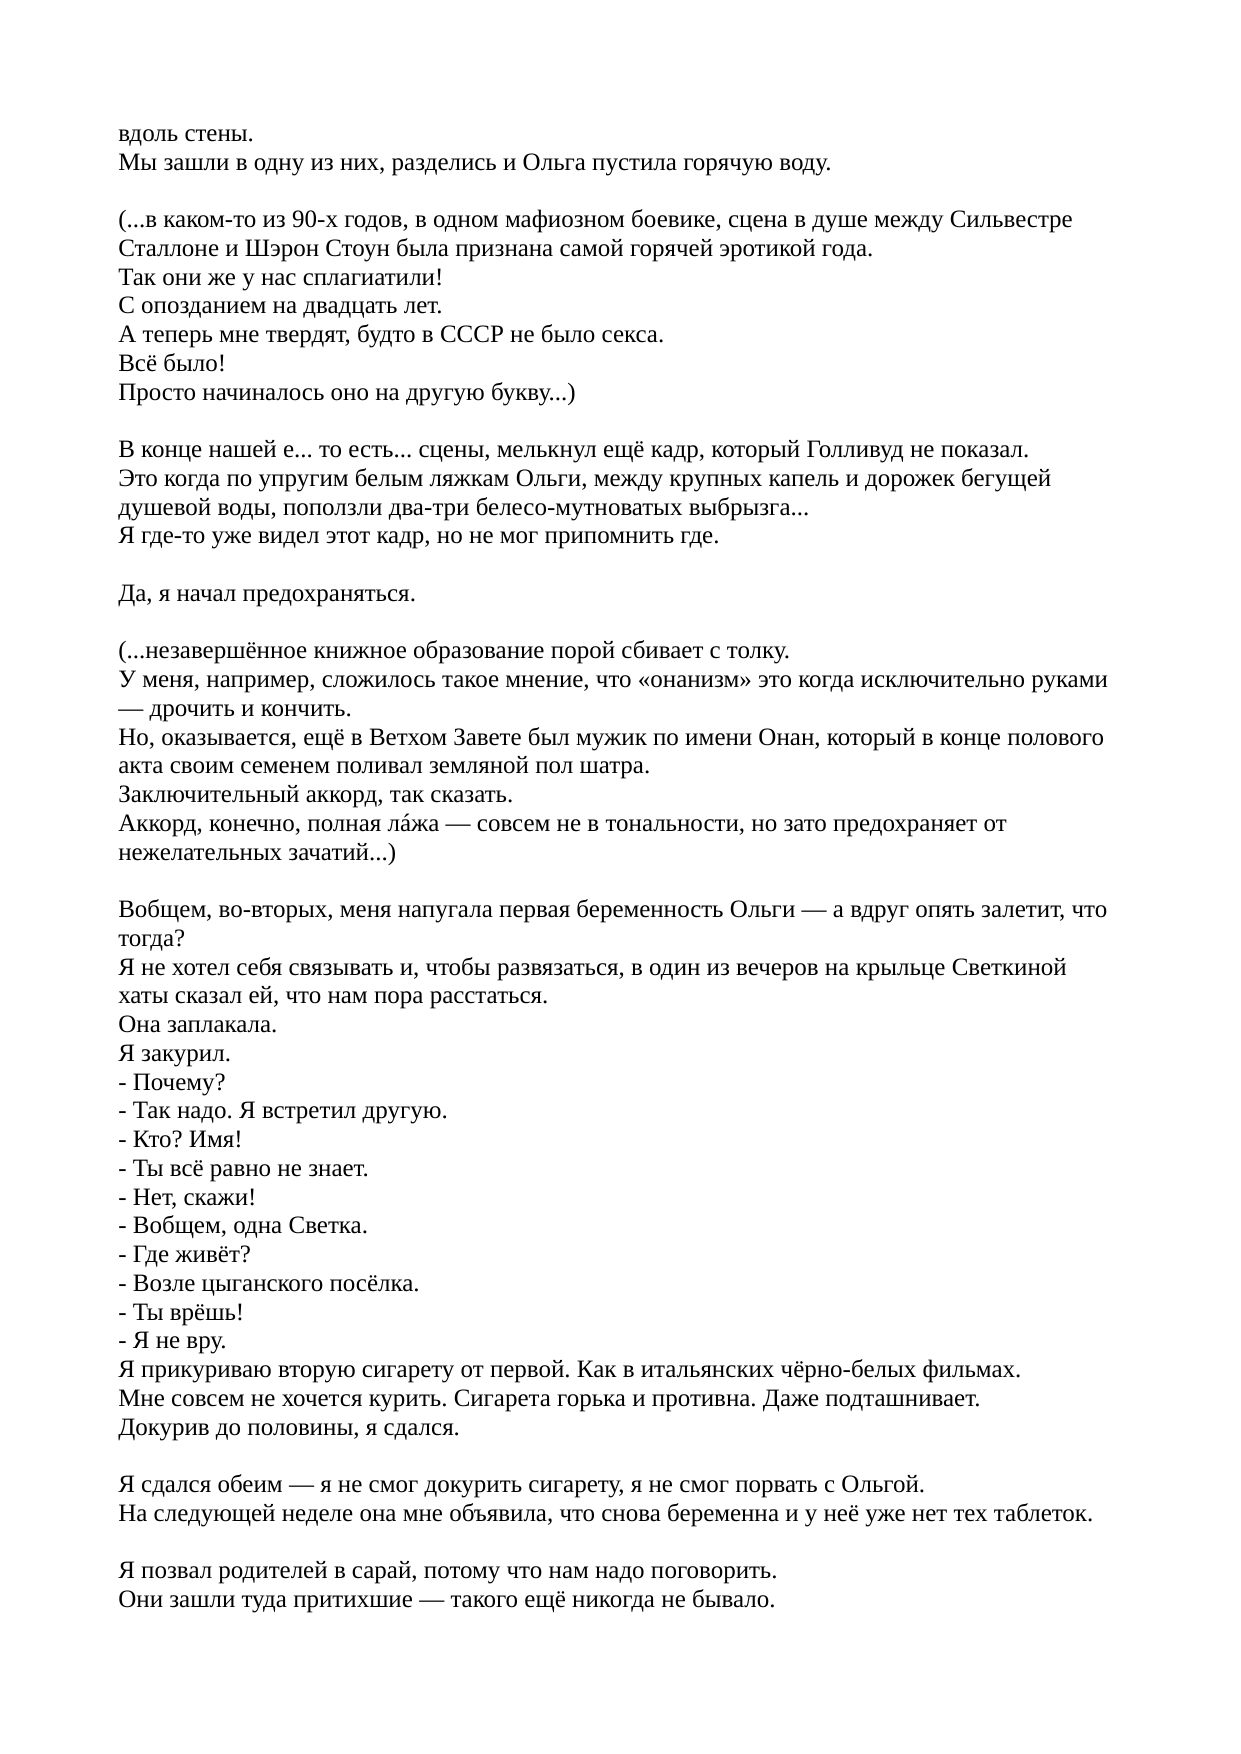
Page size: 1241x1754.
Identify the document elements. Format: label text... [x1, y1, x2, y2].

text На следующей неделе она мне объявила, что снова беременна и у неё уже нет тех таблеток. [118, 1498, 1122, 1527]
text В конце нашей е... то есть... сцены, мелькнул ещё кадр, который Голливуд не показал. [118, 434, 1122, 463]
text Я сдался обеим — я не смог докурить сигарету, я не смог порвать с Ольгой. [118, 1469, 1122, 1498]
text Просто начиналось оно на другую букву...) [118, 377, 1122, 406]
text Докурив до половины, я сдался. [118, 1412, 1122, 1441]
text Я закурил. [118, 1038, 1122, 1067]
text С опозданием на двадцать лет. [118, 291, 1122, 319]
text Я не хотел себя связывать и, чтобы развязаться, в один из вечеров на крыльце Светкиной хаты сказал ей, что нам пора расстаться. [118, 952, 1122, 1009]
text Да, я начал предохраняться. [118, 578, 1122, 607]
text - Нет, скажи! [118, 1182, 1122, 1211]
text Она заплакала. [118, 1009, 1122, 1038]
text Так они же у нас сплагиатили! [118, 262, 1122, 291]
text У меня, например, сложилось такое мнение, что «онанизм» это когда исключительно руками — дрочить и кончить. [118, 664, 1122, 722]
text (...в каком-то из 90-х годов, в одном мафиозном боевике, сцена в душе между Сильвестре Сталлоне и Шэрон Стоун была признана самой горячей эротикой года. [118, 204, 1122, 262]
text А теперь мне твердят, будто в СССР не было секса. [118, 319, 1122, 348]
text Вобщем, во-вторых, меня напугала первая беременность Ольги — а вдруг опять залетит, что тогда? [118, 894, 1122, 952]
text Мы зашли в одну из них, разделись и Ольга пустила горячую воду. [118, 147, 1122, 176]
text - Где живёт? [118, 1239, 1122, 1268]
text (...незавершённое книжное образование порой сбивает с толку. [118, 636, 1122, 664]
text - Так надо. Я встретил другую. [118, 1096, 1122, 1124]
text вдоль стены. [118, 118, 1122, 147]
text Я позвал родителей в сарай, потому что нам надо поговорить. [118, 1556, 1122, 1584]
text - Вобщем, одна Светка. [118, 1211, 1122, 1239]
text Заключительный аккорд, так сказать. [118, 779, 1122, 808]
text - Кто? Имя! [118, 1124, 1122, 1153]
text Но, оказывается, ещё в Ветхом Завете был мужик по имени Онан, который в конце полового акта своим семенем поливал земляной пол шатра. [118, 722, 1122, 779]
text Всё было! [118, 348, 1122, 377]
text - Возле цыганского посёлка. [118, 1268, 1122, 1297]
text - Ты всё равно не знает. [118, 1153, 1122, 1182]
text - Я не вру. [118, 1326, 1122, 1354]
text Это когда по упругим белым ляжкам Ольги, между крупных капель и дорожек бегущей душевой воды, поползли два-три белесо-мутноватых выбрызга... [118, 463, 1122, 521]
text Я где-то уже видел этот кадр, но не мог припомнить где. [118, 521, 1122, 549]
text Они зашли туда притихшие — такого ещё никогда не бывало. [118, 1584, 1122, 1613]
text - Ты врёшь! [118, 1297, 1122, 1326]
text Мне совсем не хочется курить. Сигарета горька и противна. Даже подташнивает. [118, 1383, 1122, 1412]
text - Почему? [118, 1067, 1122, 1096]
text Аккорд, конечно, полная лáжа — совсем не в тональности, но зато предохраняет от нежелательных зачатий...) [118, 808, 1122, 866]
text Я прикуриваю вторую сигарету от первой. Как в итальянских чёрно-белых фильмах. [118, 1354, 1122, 1383]
